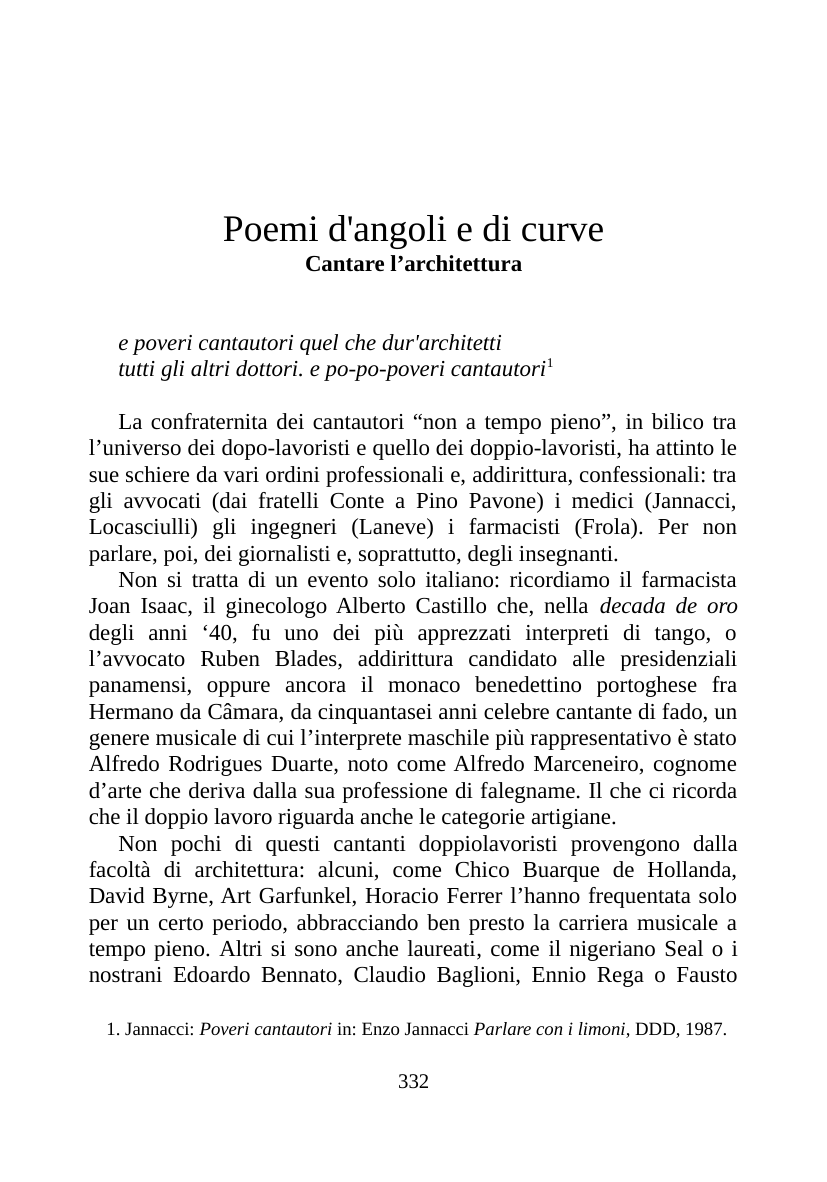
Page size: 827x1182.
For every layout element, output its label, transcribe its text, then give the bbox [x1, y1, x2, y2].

text Non pochi di questi cantanti doppiolavoristi provengono dalla facoltà di architettura: alcuni, come Chico Buarque de Hollanda, David Byrne, Art Garfunkel, Horacio Ferrer l’hanno frequentata solo per un certo periodo, abbracciando ben presto la carriera musicale a tempo pieno. Altri si sono anche laureati, come il nigeriano Seal o i nostrani Edoardo Bennato, Claudio Baglioni, Ennio Rega o Fausto [88, 829, 738, 988]
text La confraternita dei cantautori “non a tempo pieno”, in bilico tra l’universo dei dopo-lavoristi e quello dei doppio-lavoristi, ha attinto le sue schiere da vari ordini professionali e, addirittura, confessionali: tra gli avvocati (dai fratelli Conte a Pino Pavone) i medici (Jannacci, Locasciulli) gli ingegneri (Laneve) i farmacisti (Frola). Per non parlare, poi, dei giornalisti e, soprattutto, degli insegnanti. [88, 408, 738, 566]
text tutti gli altri dottori. e po-po-poveri cantautori [88, 355, 738, 382]
subtitle Poemi d'angoli e di curve [88, 207, 738, 250]
subtitle Cantare l’architettura [88, 250, 738, 276]
text e poveri cantautori quel che dur'architetti [88, 329, 738, 355]
text Non si tratta di un evento solo italiano: ricordiamo il farmacista Joan Isaac, il ginecologo Alberto Castillo che, nella decada de oro degli anni ‘40, fu uno dei più apprezzati interpreti di tango, o l’avvocato Ruben Blades, addirittura candidato alle presidenziali panamensi, oppure ancora il monaco benedettino portoghese fra Hermano da Câmara, da cinquantasei anni celebre cantante di fado, un genere musicale di cui l’interprete maschile più rappresentativo è stato Alfredo Rodrigues Duarte, noto come Alfredo Marceneiro, cognome d’arte che deriva dalla sua professione di falegname. Il che ci ricorda che il doppio lavoro riguarda anche le categorie artigiane. [88, 566, 738, 829]
text Jannacci: Poveri cantautori in: Enzo Jannacci Parlare con i limoni, DDD, 1987. [88, 1017, 738, 1039]
